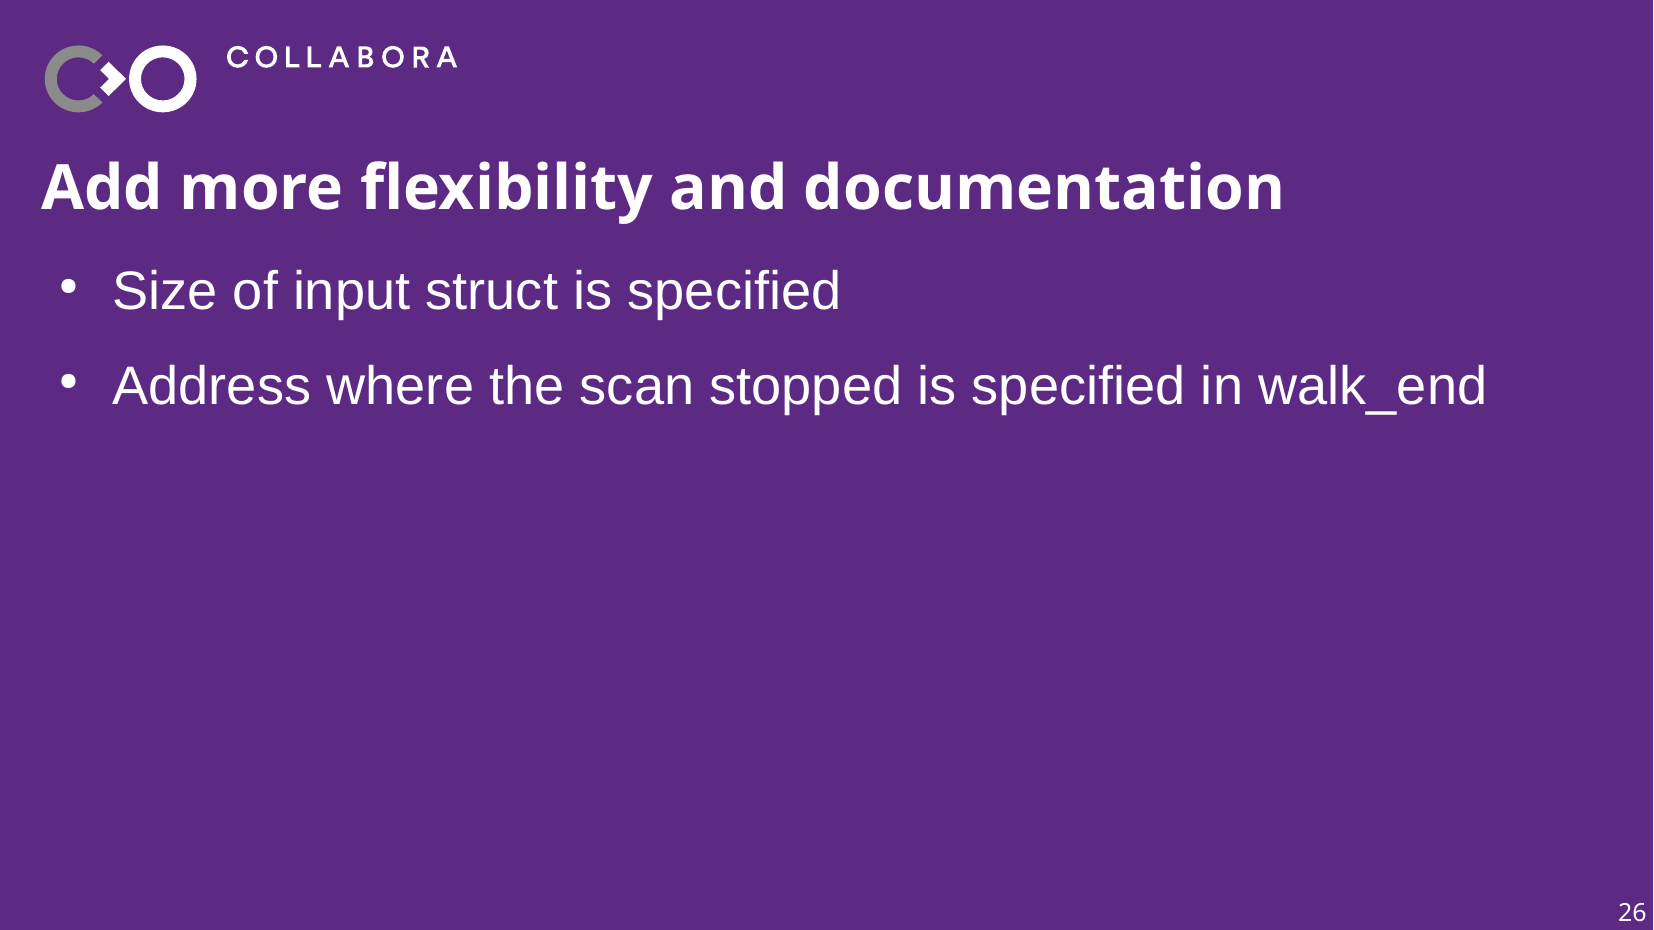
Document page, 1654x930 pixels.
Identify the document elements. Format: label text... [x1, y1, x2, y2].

list Size of input struct is specified Address where the scan stopped is specified in walk_end [41, 255, 1614, 780]
title Add more flexibility and documentation [41, 146, 1614, 255]
